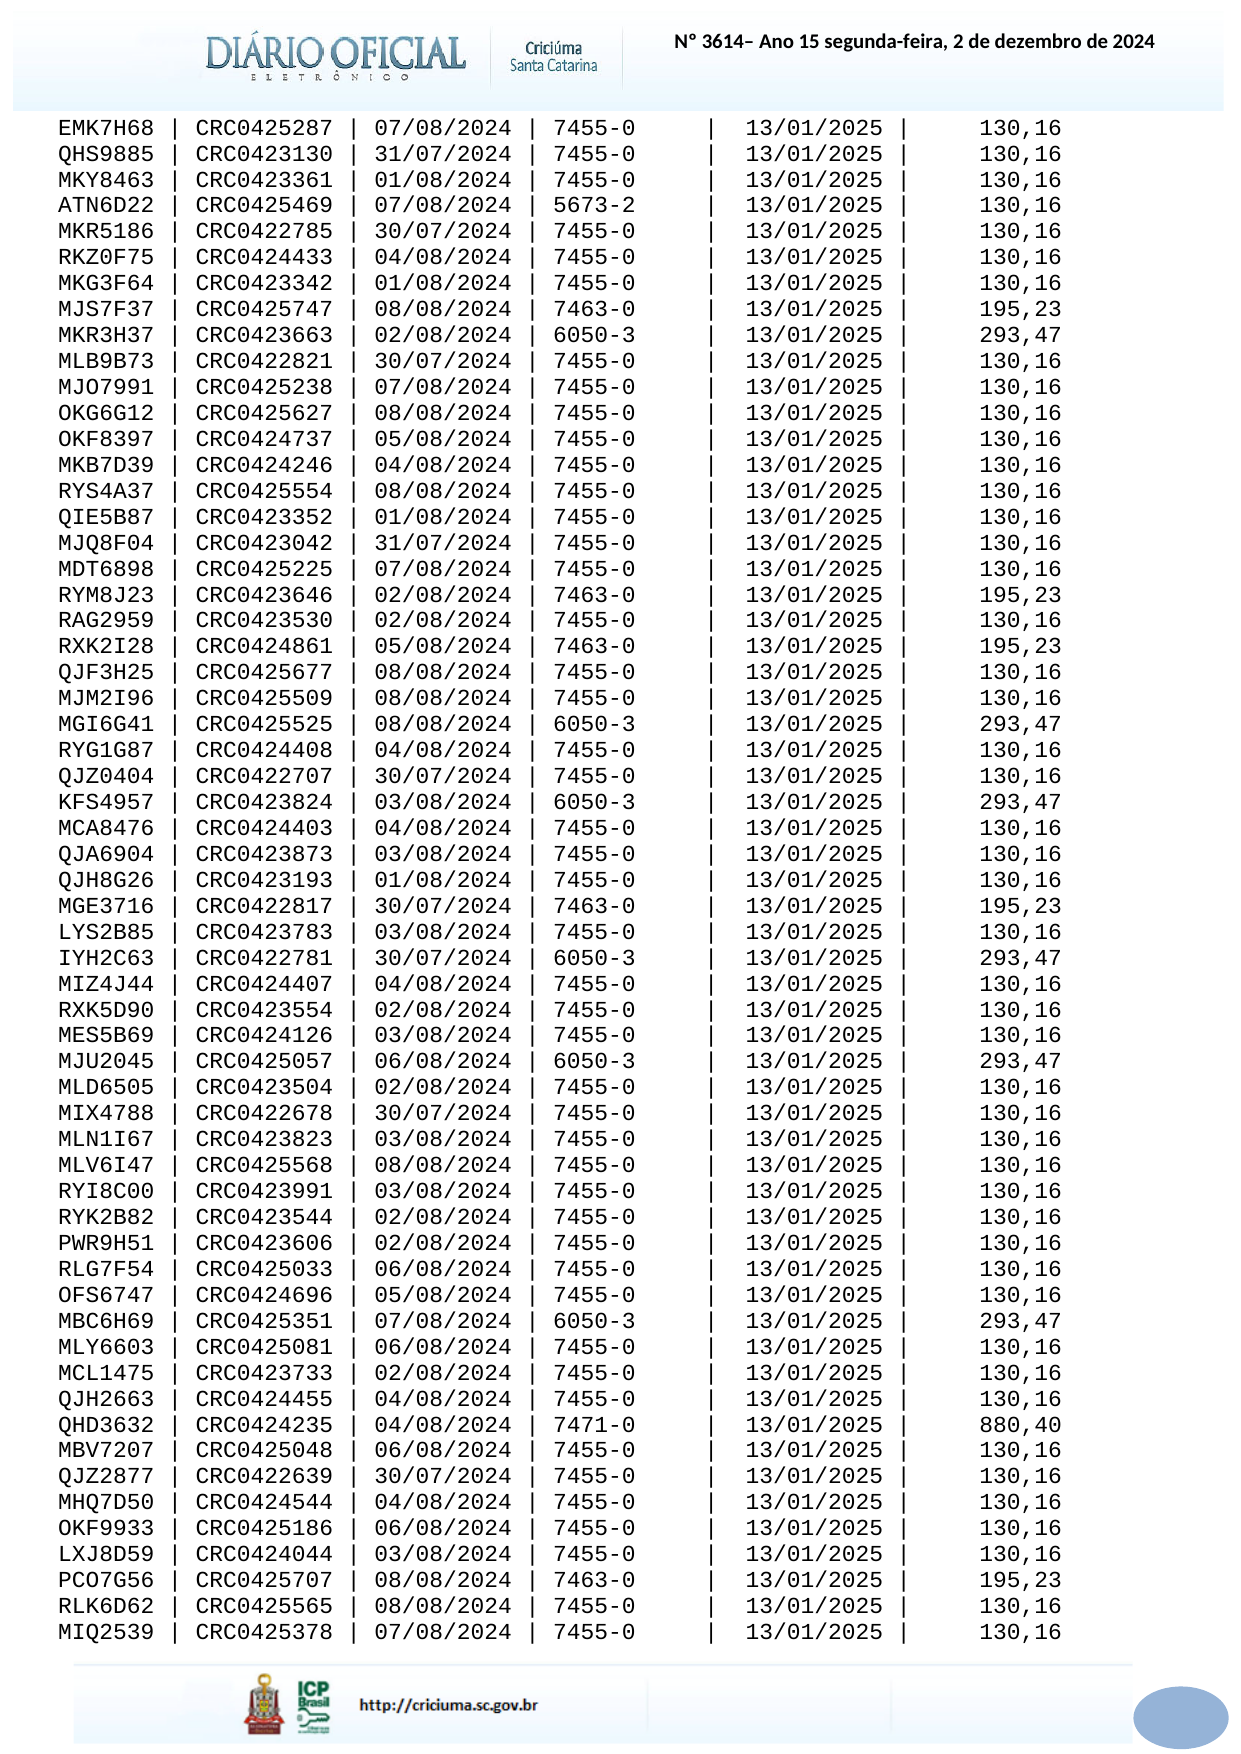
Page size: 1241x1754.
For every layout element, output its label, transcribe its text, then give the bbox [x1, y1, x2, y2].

text MBV7207 | CRC0425048 | 06/08/2024 | 7455-0 | 13/01/2025 | 130,16 [44, 1439, 1181, 1465]
text QJF3H25 | CRC0425677 | 08/08/2024 | 7455-0 | 13/01/2025 | 130,16 [44, 661, 1181, 687]
text PCO7G56 | CRC0425707 | 08/08/2024 | 7463-0 | 13/01/2025 | 195,23 [44, 1568, 1181, 1594]
text MDT6898 | CRC0425225 | 07/08/2024 | 7455-0 | 13/01/2025 | 130,16 [44, 557, 1181, 583]
text MES5B69 | CRC0424126 | 03/08/2024 | 7455-0 | 13/01/2025 | 130,16 [44, 1024, 1181, 1050]
text LXJ8D59 | CRC0424044 | 03/08/2024 | 7455-0 | 13/01/2025 | 130,16 [44, 1543, 1181, 1568]
text MJQ8F04 | CRC0423042 | 31/07/2024 | 7455-0 | 13/01/2025 | 130,16 [44, 531, 1181, 557]
text MHQ7D50 | CRC0424544 | 04/08/2024 | 7455-0 | 13/01/2025 | 130,16 [44, 1491, 1181, 1517]
text MLD6505 | CRC0423504 | 02/08/2024 | 7455-0 | 13/01/2025 | 130,16 [44, 1076, 1181, 1102]
text OKF8397 | CRC0424737 | 05/08/2024 | 7455-0 | 13/01/2025 | 130,16 [44, 427, 1181, 453]
text OKG6G12 | CRC0425627 | 08/08/2024 | 7455-0 | 13/01/2025 | 130,16 [44, 401, 1181, 427]
text RLK6D62 | CRC0425565 | 08/08/2024 | 7455-0 | 13/01/2025 | 130,16 [44, 1594, 1181, 1620]
text IYH2C63 | CRC0422781 | 30/07/2024 | 6050-3 | 13/01/2025 | 293,47 [44, 946, 1181, 972]
text MJO7991 | CRC0425238 | 07/08/2024 | 7455-0 | 13/01/2025 | 130,16 [44, 375, 1181, 401]
text MGI6G41 | CRC0425525 | 08/08/2024 | 6050-3 | 13/01/2025 | 293,47 [44, 713, 1181, 738]
text QHD3632 | CRC0424235 | 04/08/2024 | 7471-0 | 13/01/2025 | 880,40 [44, 1413, 1181, 1439]
text RYI8C00 | CRC0423991 | 03/08/2024 | 7455-0 | 13/01/2025 | 130,16 [44, 1179, 1181, 1205]
text QJH2663 | CRC0424455 | 04/08/2024 | 7455-0 | 13/01/2025 | 130,16 [44, 1387, 1181, 1413]
text MKR5186 | CRC0422785 | 30/07/2024 | 7455-0 | 13/01/2025 | 130,16 [44, 220, 1181, 246]
text MLN1I67 | CRC0423823 | 03/08/2024 | 7455-0 | 13/01/2025 | 130,16 [44, 1128, 1181, 1153]
text MKY8463 | CRC0423361 | 01/08/2024 | 7455-0 | 13/01/2025 | 130,16 [44, 168, 1181, 194]
text MLV6I47 | CRC0425568 | 08/08/2024 | 7455-0 | 13/01/2025 | 130,16 [44, 1153, 1181, 1179]
text EMK7H68 | CRC0425287 | 07/08/2024 | 7455-0 | 13/01/2025 | 130,16 [44, 116, 1181, 142]
text PWR9H51 | CRC0423606 | 02/08/2024 | 7455-0 | 13/01/2025 | 130,16 [44, 1231, 1181, 1257]
text MBC6H69 | CRC0425351 | 07/08/2024 | 6050-3 | 13/01/2025 | 293,47 [44, 1309, 1181, 1335]
text MJU2045 | CRC0425057 | 06/08/2024 | 6050-3 | 13/01/2025 | 293,47 [44, 1050, 1181, 1076]
text MGE3716 | CRC0422817 | 30/07/2024 | 7463-0 | 13/01/2025 | 195,23 [44, 894, 1181, 920]
text OKF9933 | CRC0425186 | 06/08/2024 | 7455-0 | 13/01/2025 | 130,16 [44, 1517, 1181, 1543]
text ATN6D22 | CRC0425469 | 07/08/2024 | 5673-2 | 13/01/2025 | 130,16 [44, 194, 1181, 220]
text OFS6747 | CRC0424696 | 05/08/2024 | 7455-0 | 13/01/2025 | 130,16 [44, 1283, 1181, 1309]
text LYS2B85 | CRC0423783 | 03/08/2024 | 7455-0 | 13/01/2025 | 130,16 [44, 920, 1181, 946]
text RKZ0F75 | CRC0424433 | 04/08/2024 | 7455-0 | 13/01/2025 | 130,16 [44, 246, 1181, 272]
text QHS9885 | CRC0423130 | 31/07/2024 | 7455-0 | 13/01/2025 | 130,16 [44, 142, 1181, 168]
text QIE5B87 | CRC0423352 | 01/08/2024 | 7455-0 | 13/01/2025 | 130,16 [44, 505, 1181, 531]
text MCA8476 | CRC0424403 | 04/08/2024 | 7455-0 | 13/01/2025 | 130,16 [44, 816, 1181, 842]
text QJZ2877 | CRC0422639 | 30/07/2024 | 7455-0 | 13/01/2025 | 130,16 [44, 1465, 1181, 1491]
text MLY6603 | CRC0425081 | 06/08/2024 | 7455-0 | 13/01/2025 | 130,16 [44, 1335, 1181, 1361]
text MIX4788 | CRC0422678 | 30/07/2024 | 7455-0 | 13/01/2025 | 130,16 [44, 1102, 1181, 1128]
text RAG2959 | CRC0423530 | 02/08/2024 | 7455-0 | 13/01/2025 | 130,16 [44, 609, 1181, 635]
text RYS4A37 | CRC0425554 | 08/08/2024 | 7455-0 | 13/01/2025 | 130,16 [44, 479, 1181, 505]
text MKG3F64 | CRC0423342 | 01/08/2024 | 7455-0 | 13/01/2025 | 130,16 [44, 272, 1181, 298]
text QJA6904 | CRC0423873 | 03/08/2024 | 7455-0 | 13/01/2025 | 130,16 [44, 842, 1181, 868]
text QJZ0404 | CRC0422707 | 30/07/2024 | 7455-0 | 13/01/2025 | 130,16 [44, 764, 1181, 790]
text MLB9B73 | CRC0422821 | 30/07/2024 | 7455-0 | 13/01/2025 | 130,16 [44, 349, 1181, 375]
text MIZ4J44 | CRC0424407 | 04/08/2024 | 7455-0 | 13/01/2025 | 130,16 [44, 972, 1181, 998]
text RXK2I28 | CRC0424861 | 05/08/2024 | 7463-0 | 13/01/2025 | 195,23 [44, 635, 1181, 661]
text MIQ2539 | CRC0425378 | 07/08/2024 | 7455-0 | 13/01/2025 | 130,16 [44, 1620, 1181, 1646]
text MJM2I96 | CRC0425509 | 08/08/2024 | 7455-0 | 13/01/2025 | 130,16 [44, 687, 1181, 713]
text RYM8J23 | CRC0423646 | 02/08/2024 | 7463-0 | 13/01/2025 | 195,23 [44, 583, 1181, 609]
text RYK2B82 | CRC0423544 | 02/08/2024 | 7455-0 | 13/01/2025 | 130,16 [44, 1205, 1181, 1231]
text MKB7D39 | CRC0424246 | 04/08/2024 | 7455-0 | 13/01/2025 | 130,16 [44, 453, 1181, 479]
text KFS4957 | CRC0423824 | 03/08/2024 | 6050-3 | 13/01/2025 | 293,47 [44, 790, 1181, 816]
text RYG1G87 | CRC0424408 | 04/08/2024 | 7455-0 | 13/01/2025 | 130,16 [44, 738, 1181, 764]
text MKR3H37 | CRC0423663 | 02/08/2024 | 6050-3 | 13/01/2025 | 293,47 [44, 323, 1181, 349]
text RXK5D90 | CRC0423554 | 02/08/2024 | 7455-0 | 13/01/2025 | 130,16 [44, 998, 1181, 1024]
text MJS7F37 | CRC0425747 | 08/08/2024 | 7463-0 | 13/01/2025 | 195,23 [44, 298, 1181, 323]
text QJH8G26 | CRC0423193 | 01/08/2024 | 7455-0 | 13/01/2025 | 130,16 [44, 868, 1181, 894]
text RLG7F54 | CRC0425033 | 06/08/2024 | 7455-0 | 13/01/2025 | 130,16 [44, 1257, 1181, 1283]
text MCL1475 | CRC0423733 | 02/08/2024 | 7455-0 | 13/01/2025 | 130,16 [44, 1361, 1181, 1387]
